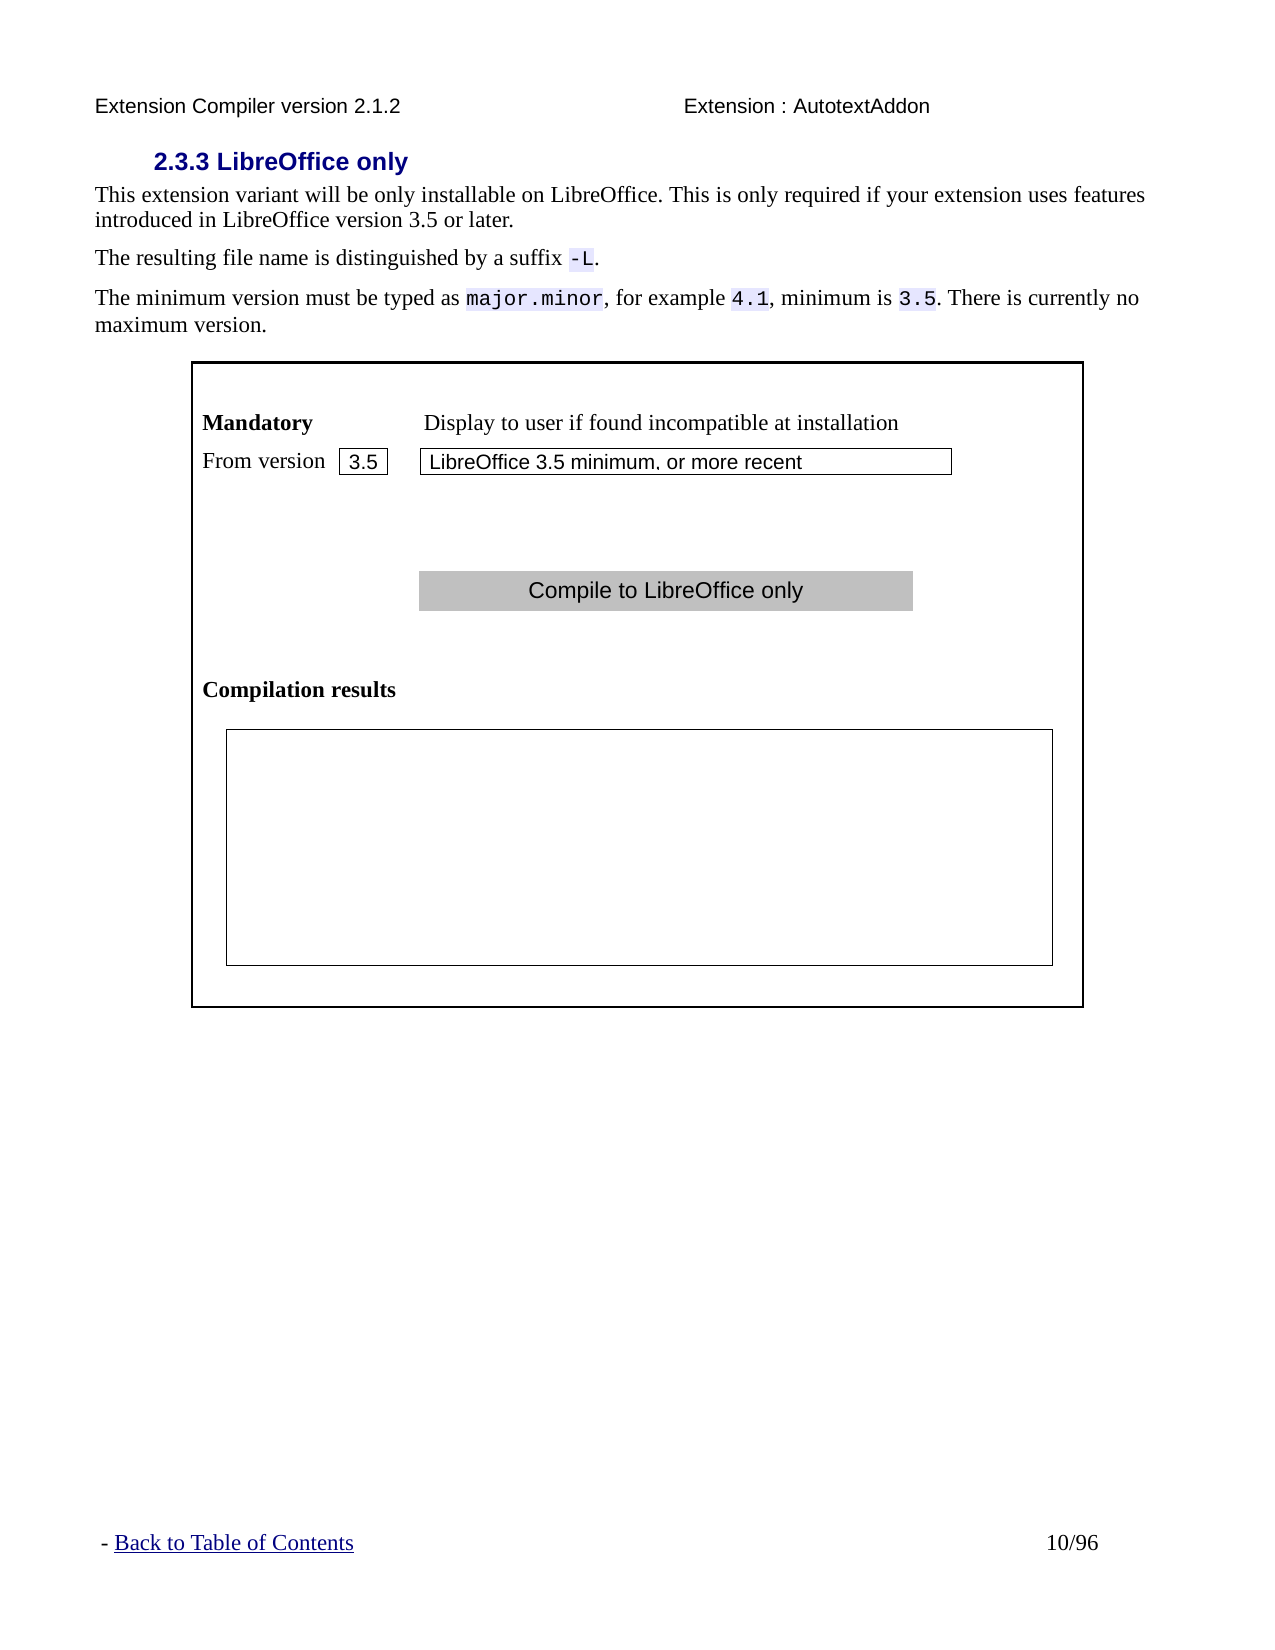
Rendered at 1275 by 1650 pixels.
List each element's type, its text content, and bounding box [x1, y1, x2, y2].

text [388, 448, 420, 474]
text [952, 448, 1073, 474]
text Compilation results [202, 676, 1073, 702]
text This extension variant will be only installable on LibreOffice. This is only required if your extension uses features introduced in LibreOffice version 3.5 or later. [94, 181, 1181, 232]
text The resulting file name is distinguished by a suffix -L. [94, 245, 1181, 272]
text Mandatory Display to user if found incompatible at installation [202, 410, 1073, 436]
text From version [202, 448, 339, 474]
text The minimum version must be typed as major.minor, for example 4.1, minimum is 3.5. There is currently no maximum version. [94, 284, 1181, 337]
subtitle LibreOffice only [153, 147, 1181, 176]
